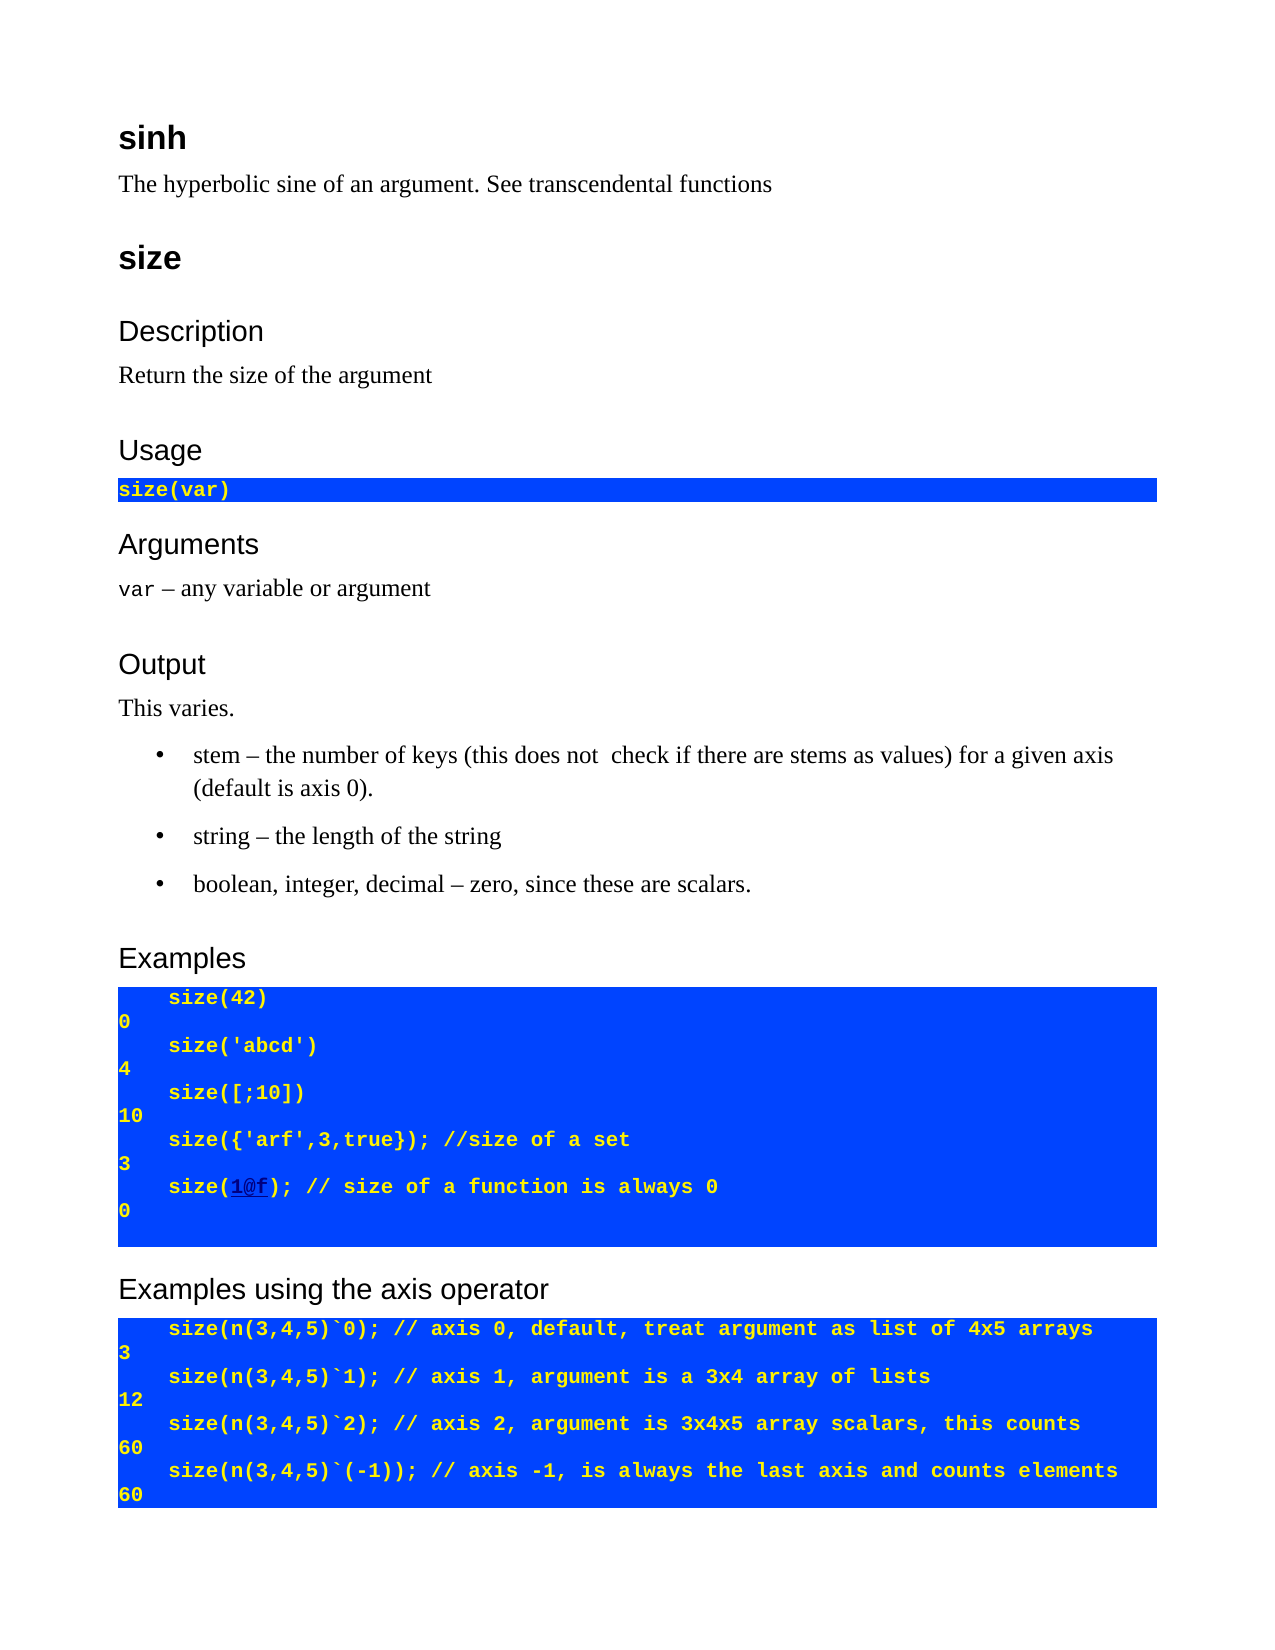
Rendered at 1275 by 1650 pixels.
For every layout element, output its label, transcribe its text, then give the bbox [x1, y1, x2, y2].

subtitle Output [118, 647, 1157, 680]
text size([;10]) [118, 1082, 1157, 1106]
text var – any variable or argument [118, 573, 1157, 603]
text 60 [118, 1437, 1157, 1460]
subtitle sinh [118, 118, 1157, 157]
list string – the length of the string [156, 821, 1157, 850]
text size(n(3,4,5)`1); // axis 1, argument is a 3x4 array of lists [118, 1366, 1157, 1389]
text This varies. [118, 693, 1157, 722]
text size({'arf',3,true}); //size of a set [118, 1129, 1157, 1153]
subtitle size [118, 238, 1157, 276]
text 3 [118, 1342, 1157, 1366]
text 60 [118, 1484, 1157, 1508]
subtitle Description [118, 314, 1157, 347]
text size(n(3,4,5)`(-1)); // axis -1, is always the last axis and counts elements [118, 1460, 1157, 1484]
subtitle Arguments [118, 527, 1157, 561]
list boolean, integer, decimal – zero, since these are scalars. [156, 869, 1157, 897]
text Return the size of the argument [118, 360, 1157, 389]
text 4 [118, 1058, 1157, 1082]
text 10 [118, 1106, 1157, 1129]
subtitle Examples using the axis operator [118, 1272, 1157, 1306]
text size(1@f); // size of a function is always 0 [118, 1176, 1157, 1200]
text size(n(3,4,5)`0); // axis 0, default, treat argument as list of 4x5 arrays [118, 1318, 1157, 1342]
text 0 [118, 1011, 1157, 1034]
text 12 [118, 1389, 1157, 1413]
subtitle Examples [118, 941, 1157, 975]
subtitle Usage [118, 432, 1157, 466]
text size(var) [118, 478, 1157, 502]
text size(n(3,4,5)`2); // axis 2, argument is 3x4x5 array scalars, this counts [118, 1413, 1157, 1437]
text size(42) [118, 987, 1157, 1011]
text 3 [118, 1153, 1157, 1176]
text The hyperbolic sine of an argument. See transcendental functions [118, 169, 1157, 198]
list stem – the number of keys (this does not check if there are stems as values) for a given axis (default is axis 0). [156, 740, 1157, 802]
text size('abcd') [118, 1034, 1157, 1058]
text 0 [118, 1200, 1157, 1224]
